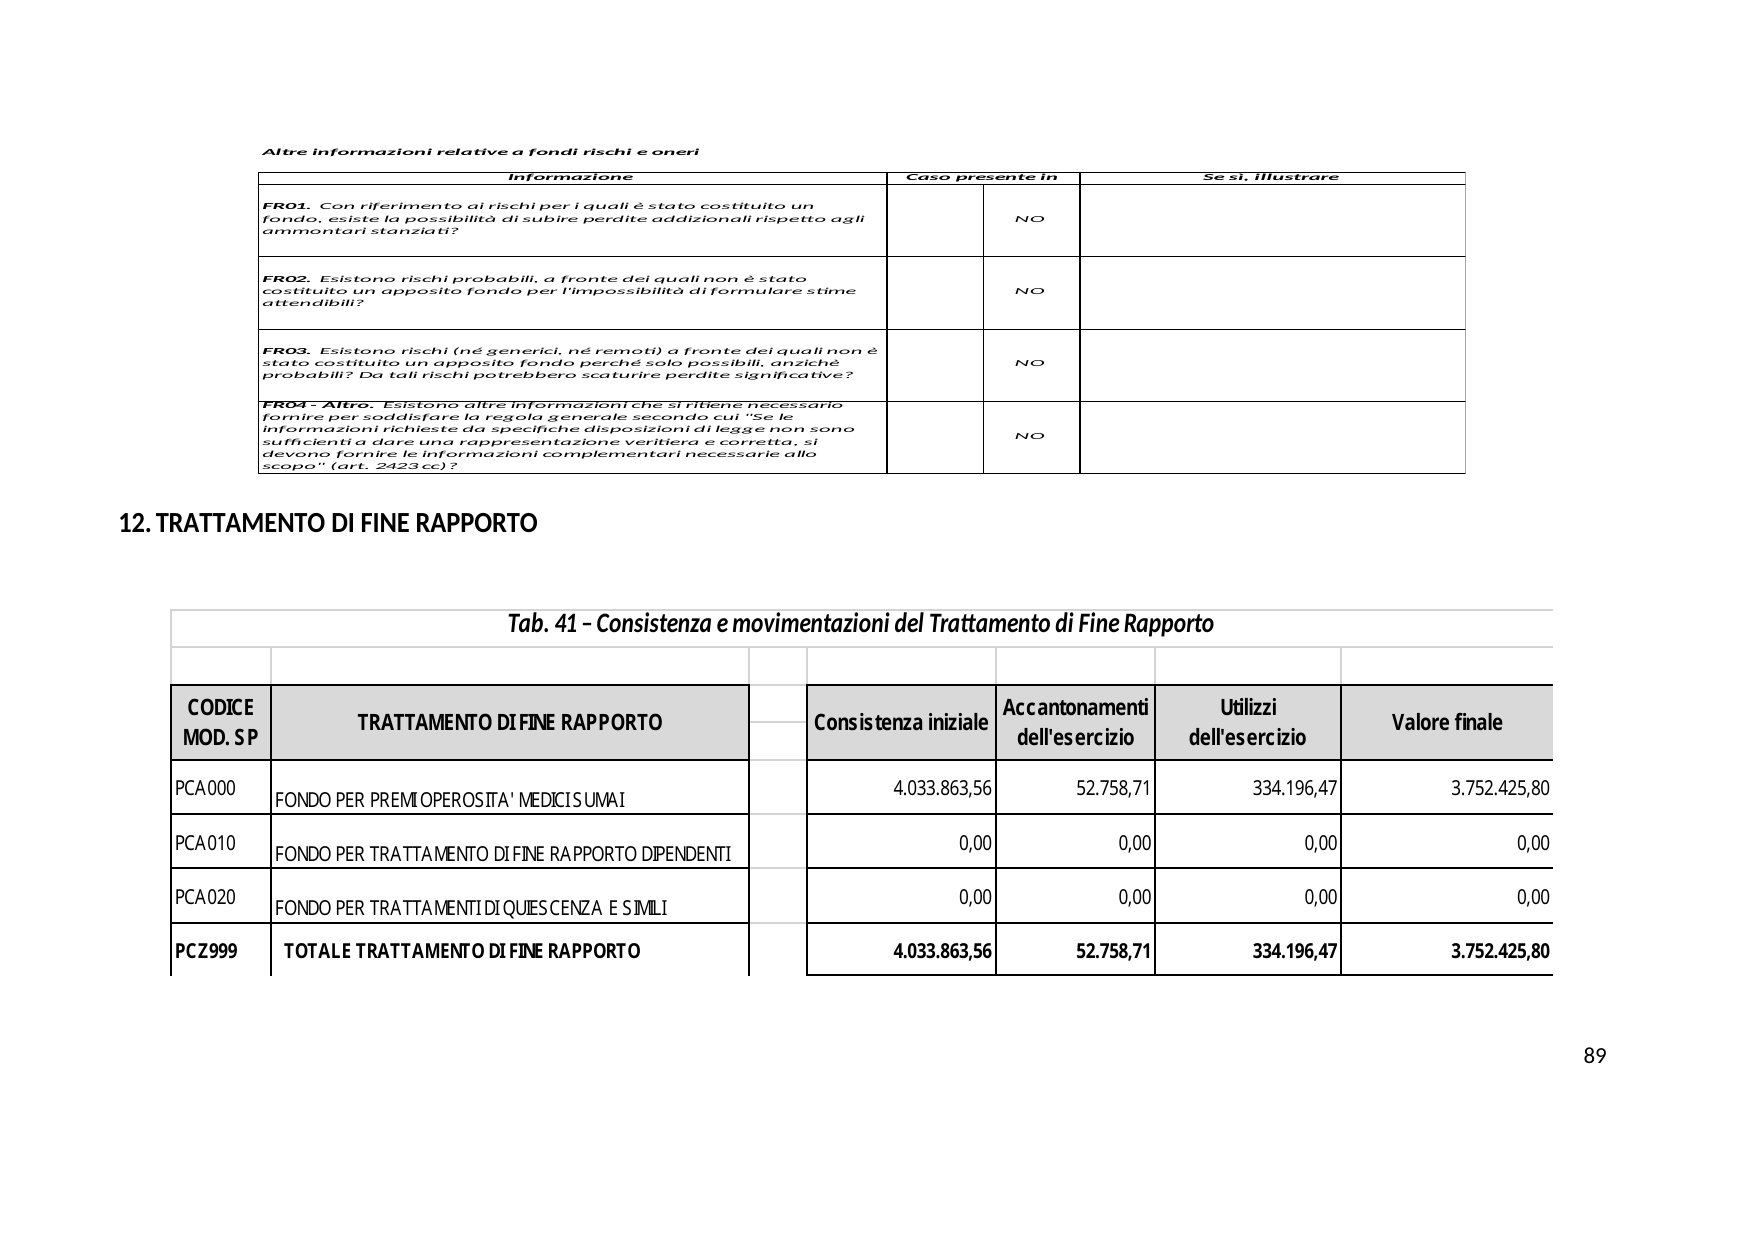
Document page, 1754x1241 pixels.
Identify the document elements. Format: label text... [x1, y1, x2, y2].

list TRATTAMENTO DI FINE RAPPORTO [118, 509, 1606, 538]
